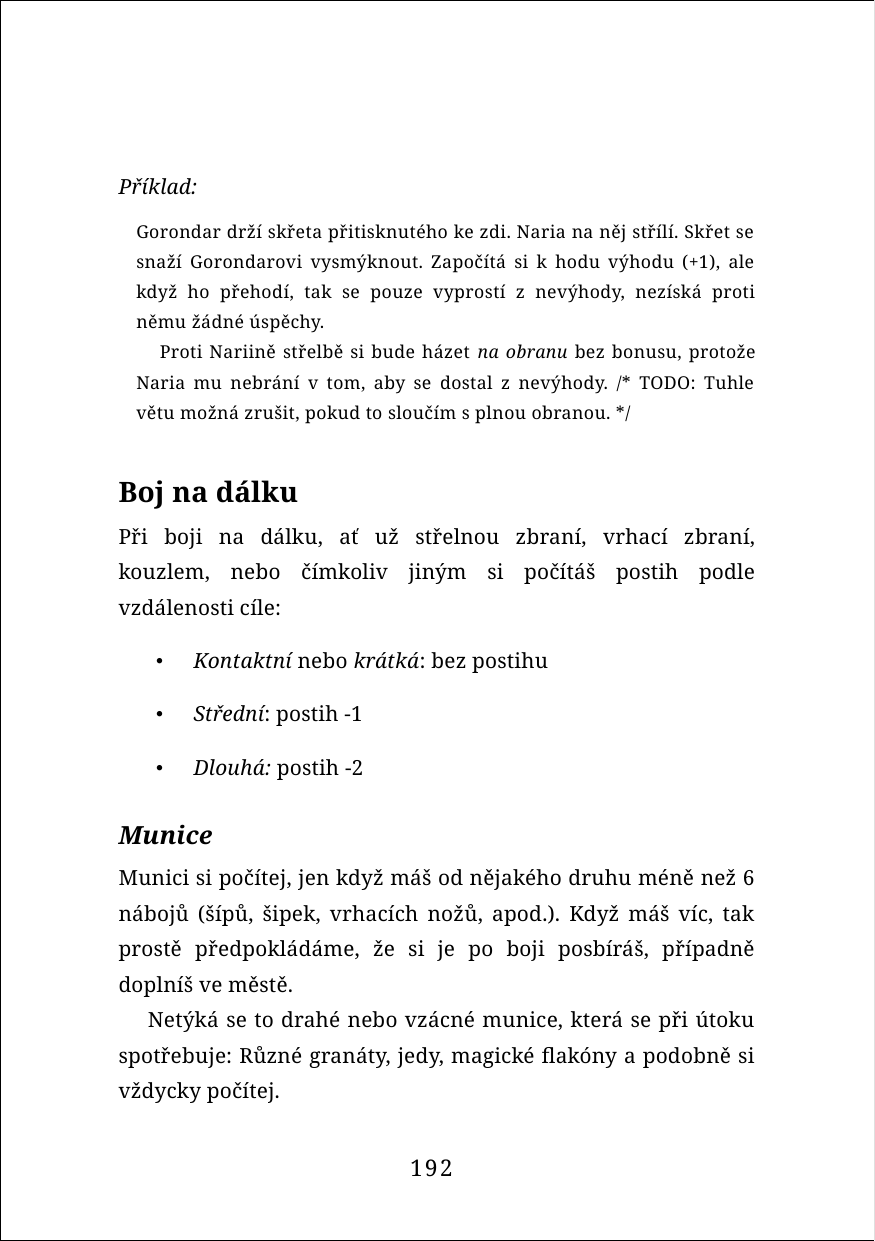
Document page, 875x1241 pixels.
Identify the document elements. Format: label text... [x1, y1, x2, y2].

subtitle Boj na dálku [118, 472, 756, 510]
list Kontaktní nebo krátká: bez postihu [156, 646, 756, 675]
text Munici si počítej, jen když máš od nějakého druhu méně než 6 nábojů (šípů, šipek, vrhacích nožů, apod.). Když máš víc, tak prostě předpokládáme, že si je po boji posbíráš, případně doplníš ve městě. Netýká se to drahé nebo vzácné munice, která se při útoku spotřebuje: Různé granáty, jedy, magické flakóny a podobně si vždycky počítej. [118, 863, 756, 1105]
list Střední: postih -1 [156, 699, 756, 728]
text Příklad: [118, 172, 756, 200]
list Dlouhá: postih -2 [156, 753, 756, 781]
subtitle Munice [118, 818, 756, 852]
text Při boji na dálku, ať už střelnou zbraní, vrhací zbraní, kouzlem, nebo čímkoliv jiným si počítáš postih podle vzdálenosti cíle: [118, 522, 756, 621]
text Gorondar drží skřeta přitisknutého ke zdi. Naria na něj střílí. Skřet se snaží Gorondarovi vysmýknout. Započítá si k hodu výhodu (+1), ale když ho přehodí, tak se pouze vyprostí z nevýhody, nezíská proti němu žádné úspěchy. Proti Nariině střelbě si bude házet na obranu bez bonusu, protože Naria mu nebrání v tom, aby se dostal z nevýhody. /* TODO: Tuhle větu možná zrušit, pokud to sloučím s plnou obranou. */ [136, 219, 756, 424]
